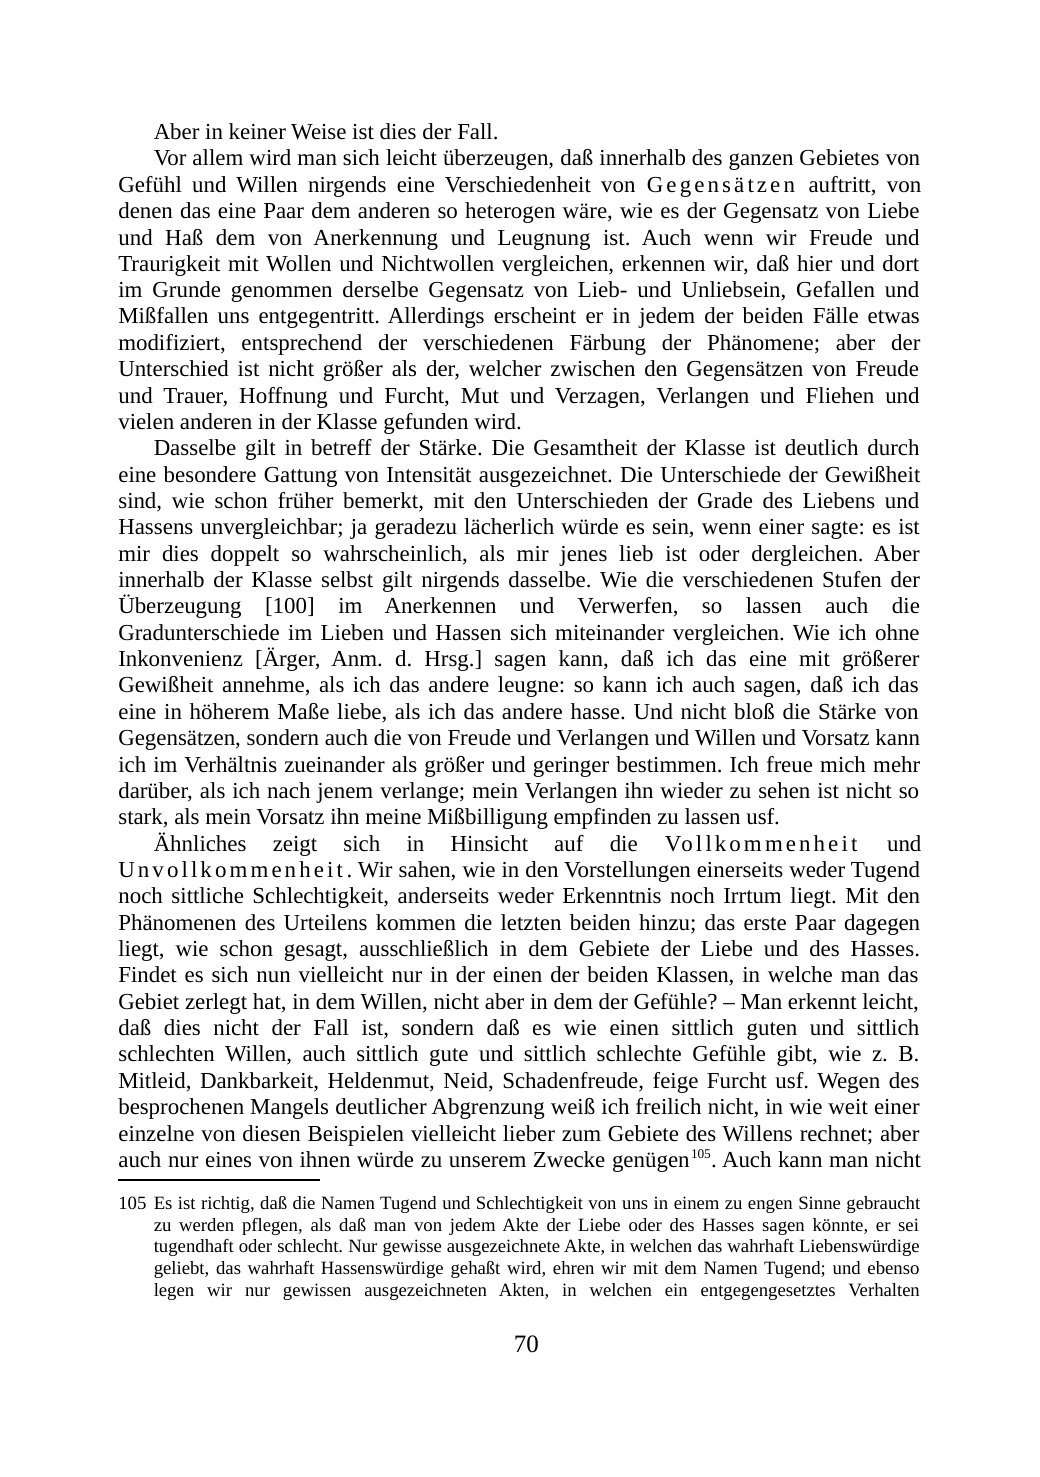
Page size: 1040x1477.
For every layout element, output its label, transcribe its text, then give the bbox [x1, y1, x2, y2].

text Dasselbe gilt in betreff der Stärke. Die Gesamtheit der Klasse ist deutlich durch eine besondere Gattung von Intensität ausgezeichnet. Die Unterschiede der Gewißheit sind, wie schon früher bemerkt, mit den Unterschieden der Grade des Liebens und Hassens unvergleichbar; ja geradezu lächerlich würde es sein, wenn einer sagte: es ist mir dies doppelt so wahrscheinlich, als mir jenes lieb ist oder dergleichen. Aber innerhalb der Klasse selbst gilt nirgends dasselbe. Wie die verschiedenen Stufen der Überzeugung [100] im Anerkennen und Verwerfen, so lassen auch die Gradunterschiede im Lieben und Hassen sich miteinander vergleichen. Wie ich ohne Inkonvenienz [Ärger, Anm. d. Hrsg.] sagen kann, daß ich das eine mit größerer Gewißheit annehme, als ich das andere leugne: so kann ich auch sagen, daß ich das eine in höherem Maße liebe, als ich das andere hasse. Und nicht bloß die Stärke von Gegensätzen, sondern auch die von Freude und Verlangen und Willen und Vorsatz kann ich im Verhältnis zueinander als größer und geringer bestimmen. Ich freue mich mehr darüber, als ich nach jenem verlange; mein Verlangen ihn wieder zu sehen ist nicht so stark, als mein Vorsatz ihn meine Mißbilligung empfinden zu lassen usf. [118, 434, 921, 830]
text Ähnliches zeigt sich in Hinsicht auf die Vollkommenheit und Unvollkommenheit. Wir sahen, wie in den Vorstellungen einerseits weder Tugend noch sittliche Schlechtigkeit, anderseits weder Erkenntnis noch Irrtum liegt. Mit den Phänomenen des Urteilens kommen die letzten beiden hinzu; das erste Paar dagegen liegt, wie schon gesagt, ausschließlich in dem Gebiete der Liebe und des Hasses. Findet es sich nun vielleicht nur in der einen der beiden Klassen, in welche man das Gebiet zerlegt hat, in dem Willen, nicht aber in dem der Gefühle? – Man erkennt leicht, daß dies nicht der Fall ist, sondern daß es wie einen sittlich guten und sittlich schlechten Willen, auch sittlich gute und sittlich schlechte Gefühle gibt, wie z. B. Mitleid, Dankbarkeit, Heldenmut, Neid, Schadenfreude, feige Furcht usf. Wegen des besprochenen Mangels deutlicher Abgrenzung weiß ich freilich nicht, in wie weit einer einzelne von diesen Beispielen vielleicht lieber zum Gebiete des Willens rechnet; aber auch nur eines von ihnen würde zu unserem Zwecke genügen. Auch kann man nicht [118, 830, 921, 1172]
text Aber in keiner Weise ist dies der Fall. [118, 118, 921, 144]
text Vor allem wird man sich leicht überzeugen, daß innerhalb des ganzen Gebietes von Gefühl und Willen nirgends eine Verschiedenheit von Gegensätzen auftritt, von denen das eine Paar dem anderen so heterogen wäre, wie es der Gegensatz von Liebe und Haß dem von Anerkennung und Leugnung ist. Auch wenn wir Freude und Traurigkeit mit Wollen und Nichtwollen vergleichen, erkennen wir, daß hier und dort im Grunde genommen derselbe Gegensatz von Lieb- und Unliebsein, Gefallen und Mißfallen uns entgegentritt. Allerdings erscheint er in jedem der beiden Fälle etwas modifiziert, entsprechend der verschiedenen Färbung der Phänomene; aber der Unterschied ist nicht größer als der, welcher zwischen den Gegensätzen von Freude und Trauer, Hoffnung und Furcht, Mut und Verzagen, Verlangen und Fliehen und vielen anderen in der Klasse gefunden wird. [118, 144, 921, 434]
text Es ist richtig, daß die Namen Tugend und Schlechtigkeit von uns in einem zu engen Sinne gebraucht zu werden pflegen, als daß man von jedem Akte der Liebe oder des Hasses sagen könnte, er sei tugendhaft oder schlecht. Nur gewisse ausgezeichnete Akte, in welchen das wahrhaft Liebenswürdige geliebt, das wahrhaft Hassenswürdige gehaßt wird, ehren wir mit dem Namen Tugend; und ebenso legen wir nur gewissen ausgezeichneten Akten, in welchen ein entgegengesetztes Verhalten [118, 1192, 921, 1300]
